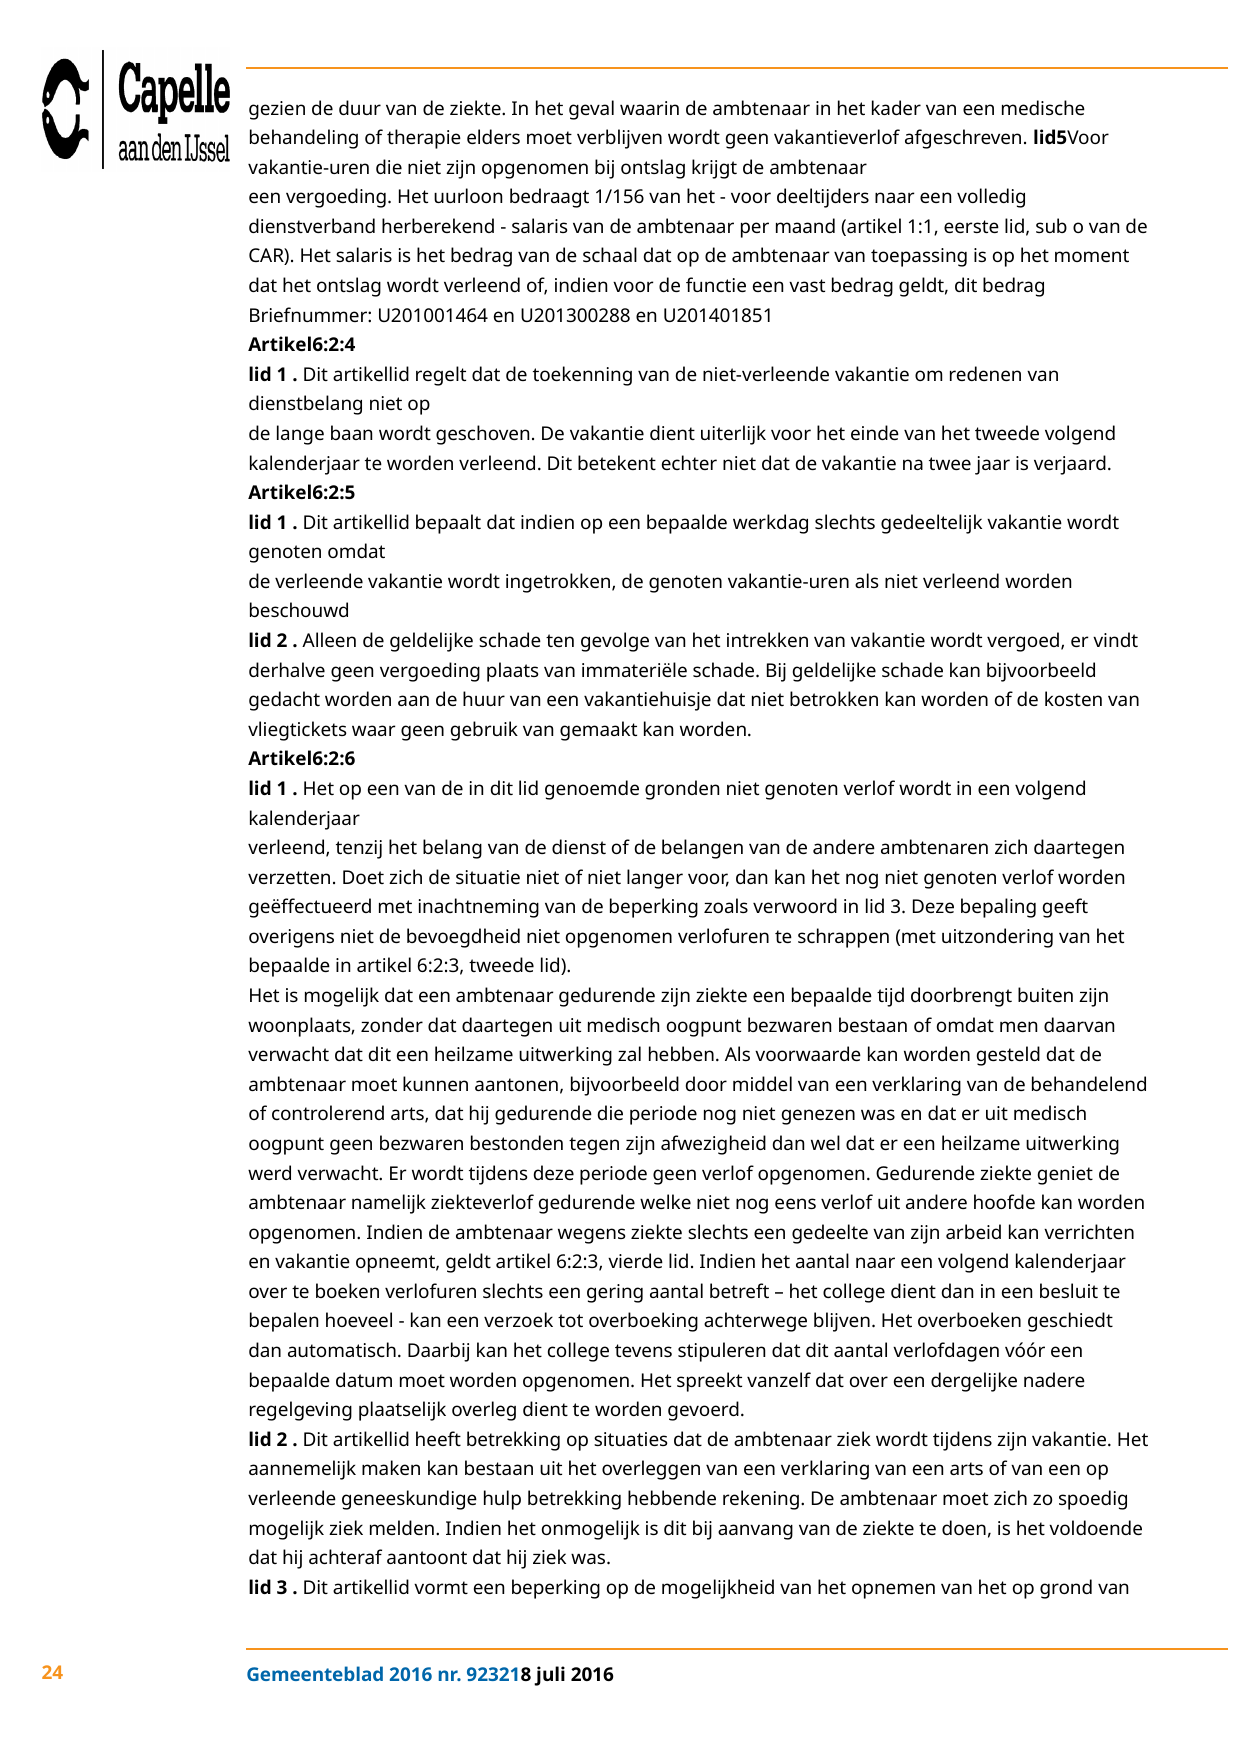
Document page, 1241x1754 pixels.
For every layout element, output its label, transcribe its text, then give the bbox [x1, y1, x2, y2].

text Artikel6:2:5 [248, 479, 1152, 505]
text de lange baan wordt geschoven. De vakantie dient uiterlijk voor het einde van het tweede volgend kalenderjaar te worden verleend. Dit betekent echter niet dat de vakantie na twee jaar is verjaard. [248, 420, 1152, 476]
text lid 2 . Dit artikellid heeft betrekking op situaties dat de ambtenaar ziek wordt tijdens zijn vakantie. Het aannemelijk maken kan bestaan uit het overleggen van een verklaring van een arts of van een op verleende geneeskundige hulp betrekking hebbende rekening. De ambtenaar moet zich zo spoedig mogelijk ziek melden. Indien het onmogelijk is dit bij aanvang van de ziekte te doen, is het voldoende dat hij achteraf aantoont dat hij ziek was. [248, 1426, 1152, 1570]
text de verleende vakantie wordt ingetrokken, de genoten vakantie-uren als niet verleend worden beschouwd [248, 568, 1152, 623]
text lid 1 . Het op een van de in dit lid genoemde gronden niet genoten verlof wordt in een volgend kalenderjaar [248, 775, 1152, 831]
picture [41, 47, 231, 172]
text Het is mogelijk dat een ambtenaar gedurende zijn ziekte een bepaalde tijd doorbrengt buiten zijn woonplaats, zonder dat daartegen uit medisch oogpunt bezwaren bestaan of omdat men daarvan verwacht dat dit een heilzame uitwerking zal hebben. Als voorwaarde kan worden gesteld dat de ambtenaar moet kunnen aantonen, bijvoorbeeld door middel van een verklaring van de behandelend of controlerend arts, dat hij gedurende die periode nog niet genezen was en dat er uit medisch oogpunt geen bezwaren bestonden tegen zijn afwezigheid dan wel dat er een heilzame uitwerking werd verwacht. Er wordt tijdens deze periode geen verlof opgenomen. Gedurende ziekte geniet de ambtenaar namelijk ziekteverlof gedurende welke niet nog eens verlof uit andere hoofde kan worden opgenomen. Indien de ambtenaar wegens ziekte slechts een gedeelte van zijn arbeid kan verrichten en vakantie opneemt, geldt artikel 6:2:3, vierde lid. Indien het aantal naar een volgend kalenderjaar over te boeken verlofuren slechts een gering aantal betreft – het college dient dan in een besluit te bepalen hoeveel - kan een verzoek tot overboeking achterwege blijven. Het overboeken geschiedt dan automatisch. Daarbij kan het college tevens stipuleren dat dit aantal verlofdagen vóór een bepaalde datum moet worden opgenomen. Het spreekt vanzelf dat over een dergelijke nadere regelgeving plaatselijk overleg dient te worden gevoerd. [248, 982, 1152, 1422]
text lid 1 . Dit artikellid regelt dat de toekenning van de niet-verleende vakantie om redenen van dienstbelang niet op [248, 361, 1152, 416]
text een vergoeding. Het uurloon bedraagt 1/156 van het - voor deeltijders naar een volledig dienstverband herberekend - salaris van de ambtenaar per maand (artikel 1:1, eerste lid, sub o van de CAR). Het salaris is het bedrag van de schaal dat op de ambtenaar van toepassing is op het moment dat het ontslag wordt verleend of, indien voor de functie een vast bedrag geldt, dit bedrag [248, 183, 1152, 298]
text lid 1 . Dit artikellid bepaalt dat indien op een bepaalde werkdag slechts gedeeltelijk vakantie wordt genoten omdat [248, 509, 1152, 564]
text lid 2 . Alleen de geldelijke schade ten gevolge van het intrekken van vakantie wordt vergoed, er vindt derhalve geen vergoeding plaats van immateriële schade. Bij geldelijke schade kan bijvoorbeeld gedacht worden aan de huur van een vakantiehuisje dat niet betrokken kan worden of de kosten van vliegtickets waar geen gebruik van gemaakt kan worden. [248, 627, 1152, 742]
text gezien de duur van de ziekte. In het geval waarin de ambtenaar in het kader van een medische behandeling of therapie elders moet verblijven wordt geen vakantieverlof afgeschreven. lid5Voor vakantie-uren die niet zijn opgenomen bij ontslag krijgt de ambtenaar [248, 95, 1152, 180]
text lid 3 . Dit artikellid vormt een beperking op de mogelijkheid van het opnemen van het op grond van [248, 1574, 1152, 1600]
text verleend, tenzij het belang van de dienst of de belangen van de andere ambtenaren zich daartegen verzetten. Doet zich de situatie niet of niet langer voor, dan kan het nog niet genoten verlof worden geëffectueerd met inachtneming van de beperking zoals verwoord in lid 3. Deze bepaling geeft overigens niet de bevoegdheid niet opgenomen verlofuren te schrappen (met uitzondering van het bepaalde in artikel 6:2:3, tweede lid). [248, 834, 1152, 978]
text Artikel6:2:6 [248, 746, 1152, 771]
text Briefnummer: U201001464 en U201300288 en U201401851 [248, 302, 1152, 328]
text Artikel6:2:4 [248, 331, 1152, 357]
